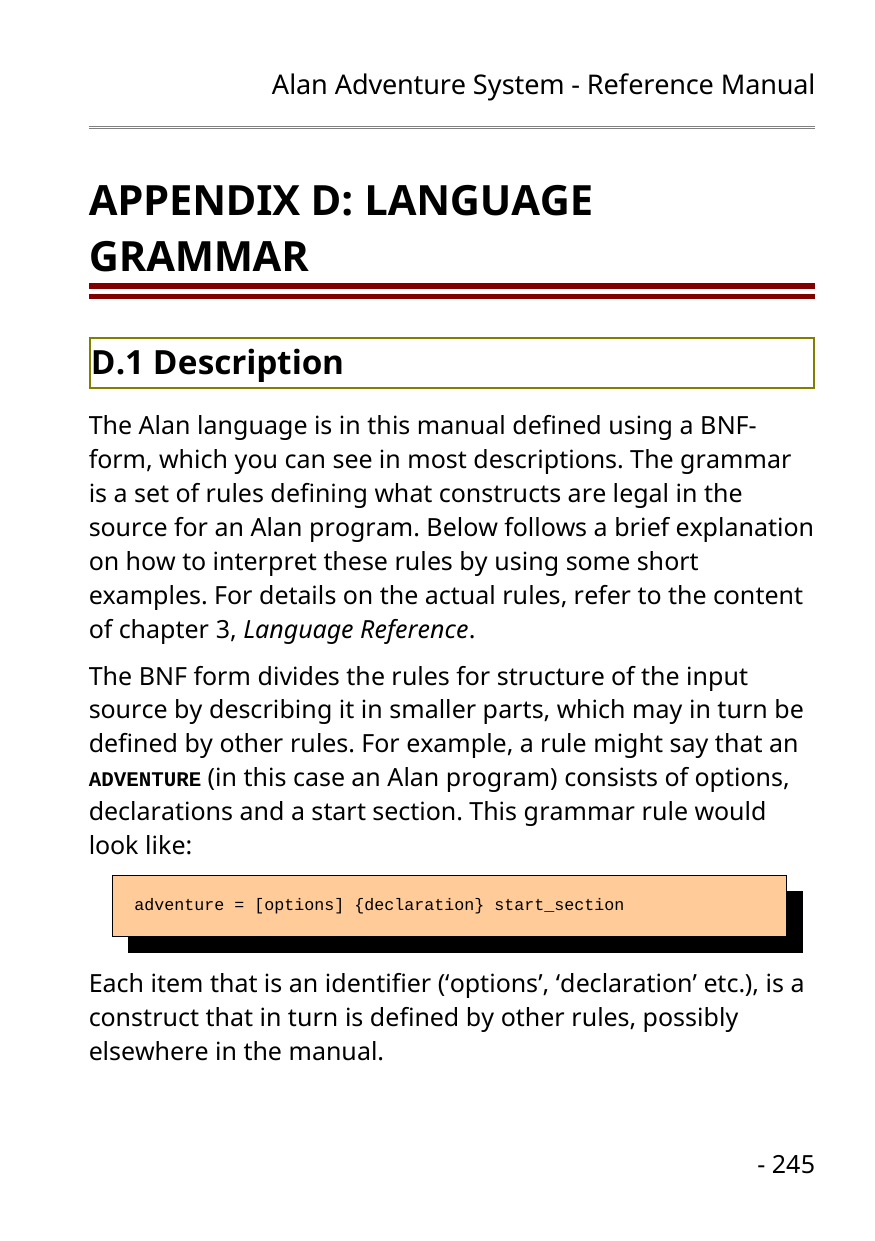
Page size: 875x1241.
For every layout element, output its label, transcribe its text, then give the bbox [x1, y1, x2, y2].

subtitle Description [91, 339, 813, 387]
subtitle Language Grammar [88, 171, 815, 299]
text adventure = [options] {declaration} start_section [113, 876, 786, 936]
text The Alan language is in this manual defined using a BNF-form, which you can see in most descriptions. The grammar is a set of rules defining what constructs are legal in the source for an Alan program. Below follows a brief explanation on how to interpret these rules by using some short examples. For details on the actual rules, refer to the content of chapter 3, Language Reference. [88, 408, 815, 646]
text Each item that is an identifier (‘options’, ‘declaration’ etc.), is a construct that in turn is defined by other rules, possibly elsewhere in the manual. [88, 966, 815, 1068]
text The BNF form divides the rules for structure of the input source by describing it in smaller parts, which may in turn be defined by other rules. For example, a rule might say that an ADVENTURE (in this case an Alan program) consists of options, declarations and a start section. This grammar rule would look like: [88, 658, 815, 862]
